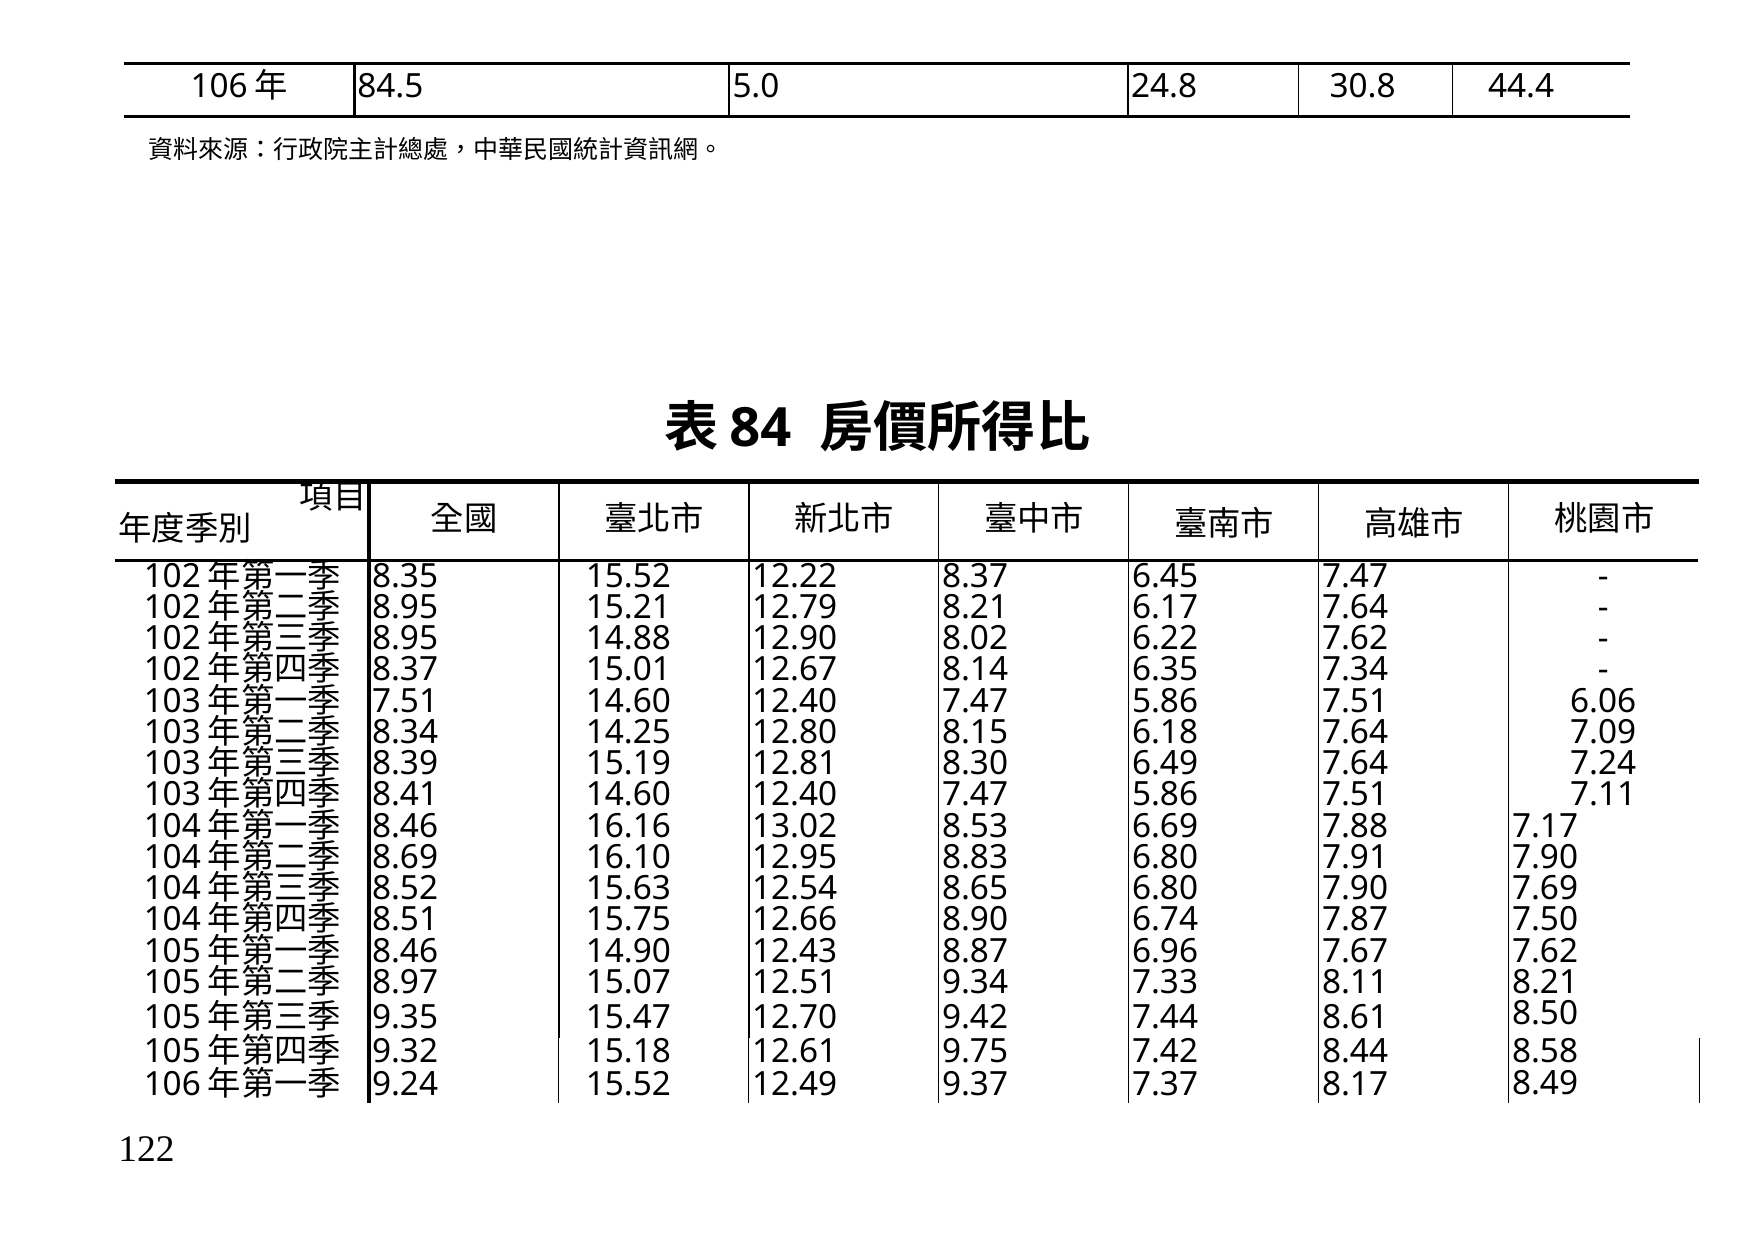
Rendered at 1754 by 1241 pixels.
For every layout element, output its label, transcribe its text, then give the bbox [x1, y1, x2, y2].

table_cell 14.60 [560, 781, 748, 812]
table_cell 9.75 [939, 1038, 1128, 1069]
table_cell 8.11 [1319, 968, 1508, 999]
table_cell 6.69 6.80 6.80 [1129, 812, 1318, 906]
table_cell 14.25 [560, 718, 748, 749]
table_cell 102年第四季 [115, 656, 367, 687]
table_cell 104年第一季 104年第二季 104年第三季 [115, 812, 367, 906]
table_cell 8.15 [939, 718, 1128, 749]
table_cell 8.17 [1319, 1069, 1508, 1103]
table_cell 8.95 [371, 625, 558, 656]
table_cell 7.09 [1509, 718, 1699, 749]
table_cell 102年第一季 [115, 562, 367, 593]
table_header 臺北市 [560, 484, 748, 559]
table_cell 12.67 [750, 656, 938, 687]
table_cell 6.18 [1129, 718, 1318, 749]
table_cell 6.06 [1509, 687, 1699, 718]
table_cell 8.14 [939, 656, 1128, 687]
table_cell 8.02 [939, 625, 1128, 656]
table_cell 12.81 [750, 750, 938, 781]
table_cell 12.61 [749, 1038, 938, 1069]
table_cell 12.79 [750, 593, 938, 624]
table_header 新北市 [750, 484, 938, 559]
table_cell 24.8 [1129, 65, 1298, 115]
table_cell 7.24 [1509, 750, 1699, 781]
table_cell 8.49 [1509, 1069, 1699, 1103]
table_cell 105年第三季 [115, 1000, 367, 1038]
table_cell 8.44 [1319, 1038, 1508, 1069]
table_cell 9.37 [939, 1069, 1128, 1103]
subtitle 表84 房價所得比 [118, 367, 1636, 479]
table_cell 6.35 [1129, 656, 1318, 687]
table_header 全國 [371, 484, 558, 559]
table_header 桃園市 [1509, 484, 1699, 559]
table_cell 103年第一季 [115, 687, 367, 718]
table_cell 15.07 [560, 968, 748, 999]
table_cell 8.21 [1509, 968, 1699, 999]
table_cell 5.0 [730, 65, 1127, 115]
table_cell 30.8 [1299, 65, 1452, 115]
table_cell 7.33 [1129, 968, 1318, 999]
table_cell 15.19 [560, 750, 748, 781]
table_cell 8.37 [939, 562, 1128, 593]
table_cell 7.51 [1319, 781, 1508, 812]
table_cell 8.97 [371, 968, 558, 999]
table_cell 7.47 [939, 687, 1128, 718]
table_cell 7.62 [1509, 937, 1699, 968]
table_cell 7.47 [1319, 562, 1508, 593]
table_cell 8.95 [371, 593, 558, 624]
table_cell 8.41 [371, 781, 558, 812]
table_cell 7.88 7.91 7.90 [1319, 812, 1508, 906]
table_cell 6.22 [1129, 625, 1318, 656]
table_cell 6.45 [1129, 562, 1318, 593]
table_cell 8.50 [1509, 1000, 1699, 1038]
table_cell 12.80 [750, 718, 938, 749]
table_cell 106年 [124, 65, 353, 115]
table_cell 105年第二季 [115, 968, 367, 999]
table_cell 12.51 [750, 968, 938, 999]
table_cell 8.34 [371, 718, 558, 749]
table_cell 15.52 [560, 562, 748, 593]
table_cell 15.18 [559, 1038, 748, 1069]
table_cell 7.34 [1319, 656, 1508, 687]
table_cell 8.87 [939, 937, 1128, 968]
table_cell 5.86 [1129, 687, 1318, 718]
table_cell 8.46 8.69 8.52 [371, 812, 558, 906]
table_cell - [1509, 656, 1699, 687]
table_cell 8.46 [371, 937, 558, 968]
table_cell 104年第四季 [115, 906, 367, 937]
table_cell 6.17 [1129, 593, 1318, 624]
table_cell 103年第二季 [115, 718, 367, 749]
table_cell 44.4 [1453, 65, 1630, 115]
table_cell 9.35 [371, 1000, 558, 1038]
table_cell 7.64 [1319, 593, 1508, 624]
table_header 高雄市 [1319, 484, 1508, 559]
table_cell 14.88 [560, 625, 748, 656]
table_cell 7.50 [1509, 906, 1699, 937]
table_cell 8.21 [939, 593, 1128, 624]
table_cell 9.34 [939, 968, 1128, 999]
table_cell 7.37 [1129, 1069, 1318, 1103]
table_cell - [1509, 593, 1699, 624]
table_cell 7.64 [1319, 718, 1508, 749]
text 資料來源：行政院主計總處，中華民國統計資訊網。 [148, 129, 1551, 166]
table_cell 14.90 [560, 937, 748, 968]
table_cell 7.47 [939, 781, 1128, 812]
table_header 臺南市 [1129, 484, 1318, 559]
table_cell 105年第一季 [115, 937, 367, 968]
table_cell 8.53 8.83 8.65 [939, 812, 1128, 906]
table_cell 15.21 [560, 593, 748, 624]
table_cell 12.22 [750, 562, 938, 593]
table_cell 7.64 [1319, 750, 1508, 781]
table_cell 8.37 [371, 656, 558, 687]
table_cell 12.90 [750, 625, 938, 656]
table_cell 12.70 [750, 1000, 938, 1038]
table_cell 15.75 [560, 906, 748, 937]
table_cell 7.67 [1319, 937, 1508, 968]
table_cell 15.01 [560, 656, 748, 687]
table_cell 84.5 [356, 65, 728, 115]
table_cell 14.60 [560, 687, 748, 718]
table_cell 8.39 [371, 750, 558, 781]
table_cell 102年第二季 [115, 593, 367, 624]
table_cell 15.52 [559, 1069, 748, 1103]
table_header 臺中市 [939, 484, 1128, 559]
table_cell 102年第三季 [115, 625, 367, 656]
table_cell 7.44 [1129, 1000, 1318, 1038]
table_cell 7.11 [1509, 781, 1699, 812]
table_cell 12.49 [749, 1069, 938, 1103]
table_cell 9.42 [939, 1000, 1128, 1038]
table_header 項目 年度季別 [115, 484, 367, 559]
table_cell 6.49 [1129, 750, 1318, 781]
table_cell 6.96 [1129, 937, 1318, 968]
table_cell - [1509, 559, 1699, 593]
table_cell 105年第四季 [115, 1038, 367, 1069]
table_cell 13.02 12.95 12.54 [750, 812, 938, 906]
table_cell 8.61 [1319, 1000, 1508, 1038]
table_cell 12.40 [750, 781, 938, 812]
table_cell 103年第三季 [115, 750, 367, 781]
table_cell 7.17 7.90 7.69 [1509, 812, 1699, 906]
table_cell 7.62 [1319, 625, 1508, 656]
table_cell 103年第四季 [115, 781, 367, 812]
table_cell 9.32 [371, 1038, 558, 1069]
table_cell 8.35 [371, 562, 558, 593]
table_cell 8.30 [939, 750, 1128, 781]
table_cell 6.74 [1129, 906, 1318, 937]
table_cell 8.58 [1509, 1038, 1699, 1069]
table_cell - [1509, 625, 1699, 656]
table_cell 16.16 16.10 15.63 [560, 812, 748, 906]
table_cell 12.66 [750, 906, 938, 937]
table_cell 9.24 [371, 1069, 558, 1103]
table_cell 8.51 [371, 906, 558, 937]
table_cell 8.90 [939, 906, 1128, 937]
table_cell 7.87 [1319, 906, 1508, 937]
table_cell 15.47 [560, 1000, 748, 1038]
table_cell 106年第一季 [115, 1069, 367, 1103]
table_cell 7.51 [371, 687, 558, 718]
table_cell 12.40 [750, 687, 938, 718]
table_cell 7.42 [1129, 1038, 1318, 1069]
table_cell 5.86 [1129, 781, 1318, 812]
table_cell 12.43 [750, 937, 938, 968]
table_cell 7.51 [1319, 687, 1508, 718]
